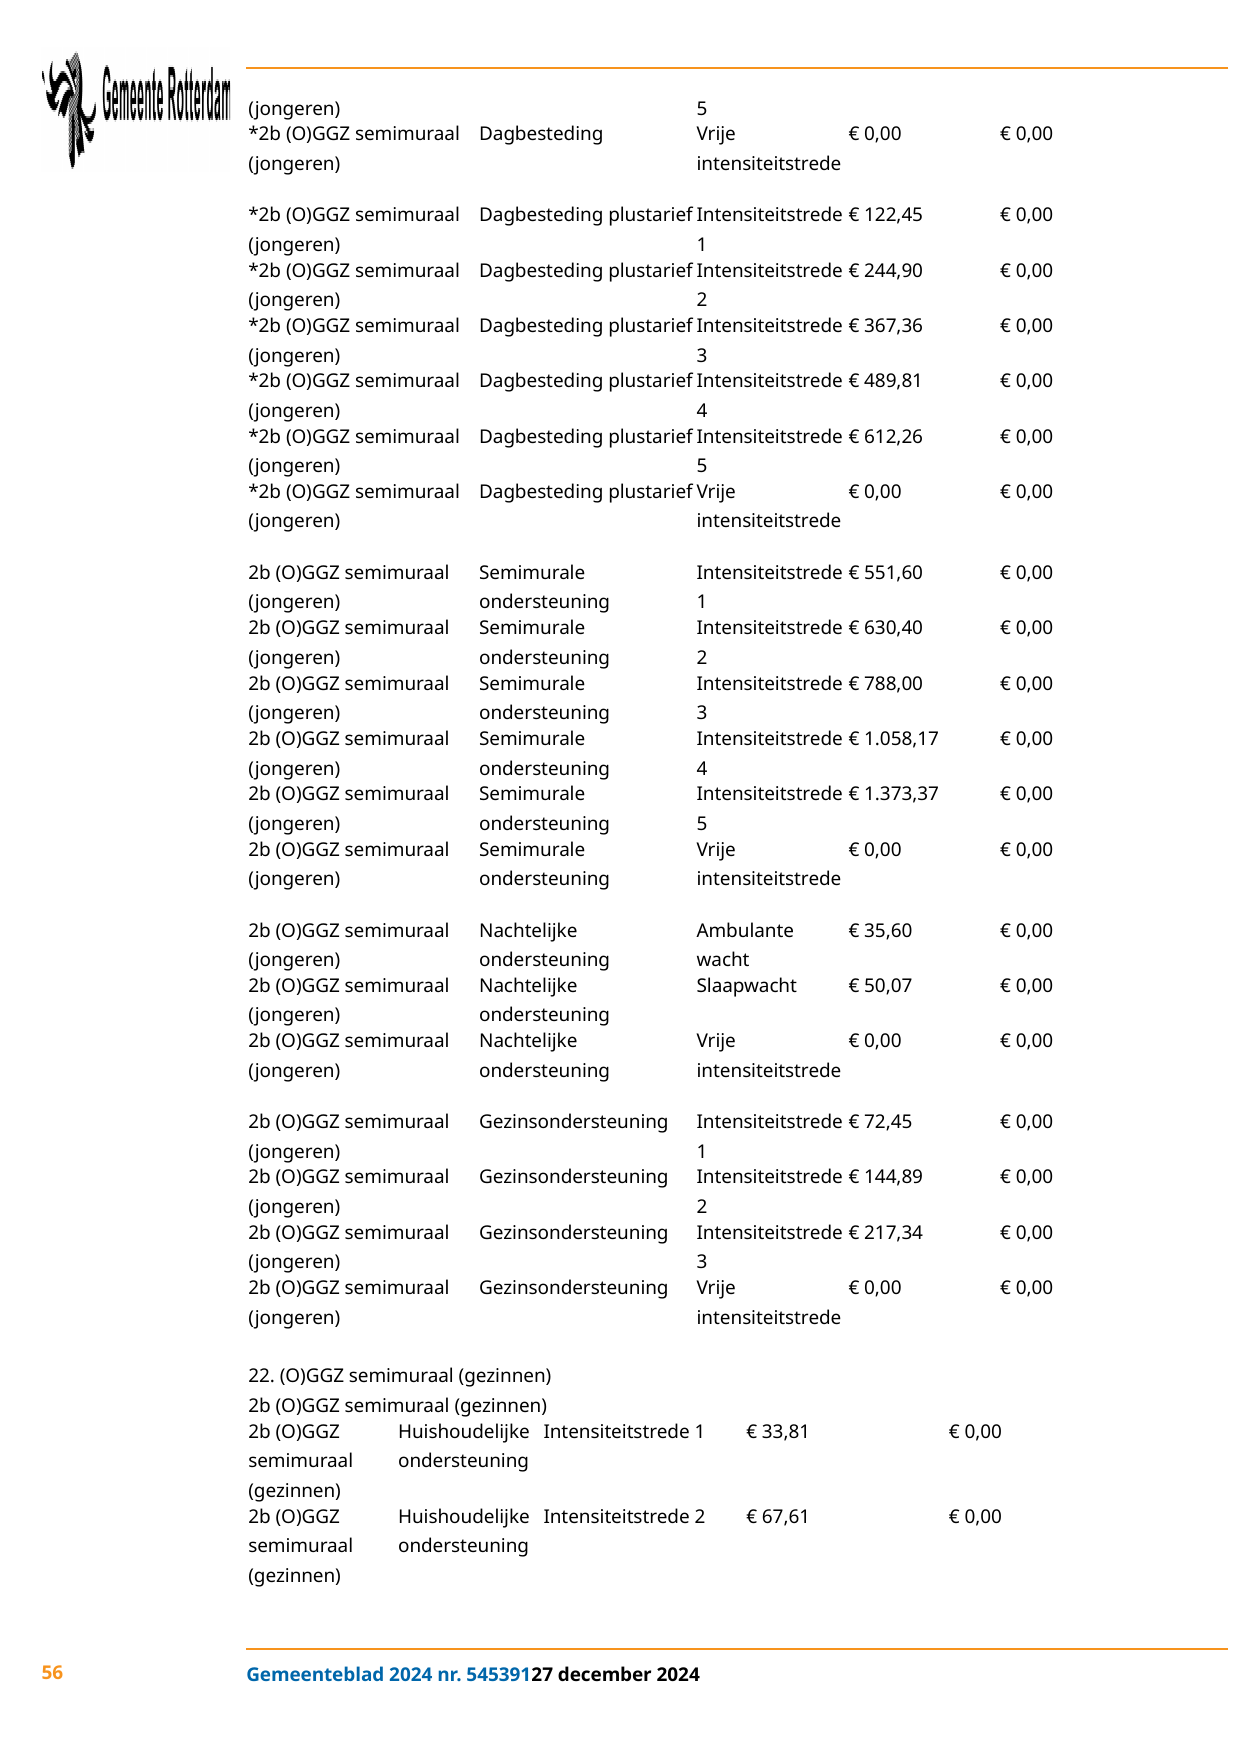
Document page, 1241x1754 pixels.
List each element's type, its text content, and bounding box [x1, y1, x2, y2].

table_cell € 0,00 [1000, 670, 1152, 725]
table_cell Semimurale ondersteuning [479, 615, 696, 670]
table_cell € 0,00 [848, 1028, 1000, 1083]
table_cell € 0,00 [848, 836, 1000, 891]
table_cell € 0,00 [1000, 1274, 1152, 1330]
table_cell Dagbesteding plustarief [479, 312, 696, 367]
table_cell € 0,00 [1000, 121, 1152, 176]
table_cell 2b (O)GGZ semimuraal (jongeren) [248, 1109, 479, 1164]
table_cell € 122,45 [848, 202, 1000, 257]
table_cell 2b (O)GGZ semimuraal (jongeren) [248, 1164, 479, 1219]
table_cell 2b (O)GGZ semimuraal (jongeren) [248, 780, 479, 836]
table_cell [248, 176, 848, 202]
table_cell € 1.373,37 [848, 780, 1000, 836]
table_cell € 67,61 [746, 1503, 949, 1588]
table_cell € 217,34 [848, 1219, 1000, 1274]
table_cell Ambulante wacht [696, 917, 848, 972]
table_cell Intensiteitstrede 5 [696, 423, 848, 478]
table_cell € 244,90 [848, 257, 1000, 312]
table_cell € 0,00 [1000, 615, 1152, 670]
table_cell 2b (O)GGZ semimuraal (jongeren) [248, 559, 479, 614]
table_cell Intensiteitstrede 4 [696, 725, 848, 780]
table_cell 2b (O)GGZ semimuraal (jongeren) [248, 917, 479, 972]
table_cell Semimurale ondersteuning [479, 725, 696, 780]
table_cell (jongeren) [248, 95, 479, 121]
table_cell Dagbesteding plustarief [479, 202, 696, 257]
table_cell € 788,00 [848, 670, 1000, 725]
table_cell € 367,36 [848, 312, 1000, 367]
table_cell [848, 1083, 1000, 1108]
table_cell [848, 891, 1000, 917]
table_cell € 0,00 [1000, 312, 1152, 367]
table_cell Nachtelijke ondersteuning [479, 917, 696, 972]
table_cell € 0,00 [1000, 423, 1152, 478]
table_cell Semimurale ondersteuning [479, 670, 696, 725]
table_header [645, 1392, 847, 1418]
table_cell € 0,00 [848, 478, 1000, 533]
table_cell € 0,00 [1000, 257, 1152, 312]
table_cell 2b (O)GGZ semimuraal (gezinnen) [248, 1503, 398, 1588]
table_cell Semimurale ondersteuning [479, 780, 696, 836]
table_cell Gezinsondersteuning [479, 1164, 696, 1219]
table_cell Dagbesteding plustarief [479, 368, 696, 423]
table_cell [848, 176, 1000, 202]
table_cell € 50,07 [848, 972, 1000, 1027]
table_cell 2b (O)GGZ semimuraal (jongeren) [248, 670, 479, 725]
table_cell Intensiteitstrede 2 [696, 257, 848, 312]
table_cell Nachtelijke ondersteuning [479, 1028, 696, 1083]
table_cell Vrije intensiteitstrede [696, 1028, 848, 1083]
table_cell Dagbesteding plustarief [479, 257, 696, 312]
table_cell 2b (O)GGZ semimuraal (jongeren) [248, 615, 479, 670]
table_cell Vrije intensiteitstrede [696, 1274, 848, 1330]
table_cell Intensiteitstrede 1 [696, 1109, 848, 1164]
table_cell € 33,81 [746, 1418, 949, 1503]
table_cell [1000, 176, 1152, 202]
table_cell *2b (O)GGZ semimuraal (jongeren) [248, 121, 479, 176]
table_cell Gezinsondersteuning [479, 1109, 696, 1164]
table_cell € 0,00 [1000, 368, 1152, 423]
table_cell Vrije intensiteitstrede [696, 836, 848, 891]
table_cell € 0,00 [1000, 1109, 1152, 1164]
table_cell [248, 1083, 848, 1108]
table_cell € 0,00 [1000, 972, 1152, 1027]
table_cell Vrije intensiteitstrede [696, 121, 848, 176]
table_cell 2b (O)GGZ semimuraal (jongeren) [248, 1274, 479, 1330]
table_header 2b (O)GGZ semimuraal (gezinnen) [248, 1392, 645, 1418]
table_cell € 0,00 [949, 1418, 1152, 1503]
table_cell 2b (O)GGZ semimuraal (jongeren) [248, 836, 479, 891]
table_cell € 630,40 [848, 615, 1000, 670]
table_cell Intensiteitstrede 5 [696, 780, 848, 836]
table_cell Huishoudelijke ondersteuning [398, 1418, 543, 1503]
table_cell € 0,00 [1000, 1219, 1152, 1274]
table_cell € 0,00 [1000, 202, 1152, 257]
table_cell € 0,00 [1000, 478, 1152, 533]
table_cell € 144,89 [848, 1164, 1000, 1219]
table_cell Nachtelijke ondersteuning [479, 972, 696, 1027]
table_cell *2b (O)GGZ semimuraal (jongeren) [248, 257, 479, 312]
table_cell 2b (O)GGZ semimuraal (jongeren) [248, 725, 479, 780]
table_header [848, 1392, 1050, 1418]
table_cell € 35,60 [848, 917, 1000, 972]
table_cell € 0,00 [1000, 725, 1152, 780]
table_cell € 612,26 [848, 423, 1000, 478]
table_cell € 1.058,17 [848, 725, 1000, 780]
table_cell € 0,00 [1000, 1164, 1152, 1219]
table_cell Intensiteitstrede 4 [696, 368, 848, 423]
table_cell Huishoudelijke ondersteuning [398, 1503, 543, 1588]
table_cell Dagbesteding plustarief [479, 423, 696, 478]
table_cell 2b (O)GGZ semimuraal (jongeren) [248, 1219, 479, 1274]
table_cell [1000, 1083, 1152, 1108]
table_cell [848, 534, 1000, 559]
table_cell Slaapwacht [696, 972, 848, 1027]
table_cell € 72,45 [848, 1109, 1000, 1164]
table_cell Gezinsondersteuning [479, 1274, 696, 1330]
picture [41, 47, 231, 172]
table_cell Intensiteitstrede 3 [696, 1219, 848, 1274]
table_cell [1000, 95, 1152, 121]
table_cell € 0,00 [1000, 1028, 1152, 1083]
table_cell 2b (O)GGZ semimuraal (jongeren) [248, 972, 479, 1027]
table_cell Vrije intensiteitstrede [696, 478, 848, 533]
table_cell € 0,00 [848, 1274, 1000, 1330]
table_cell € 551,60 [848, 559, 1000, 614]
table_cell Intensiteitstrede 2 [543, 1503, 746, 1588]
table_cell € 0,00 [848, 121, 1000, 176]
table_cell Dagbesteding [479, 121, 696, 176]
table_cell Intensiteitstrede 2 [696, 615, 848, 670]
table_cell € 0,00 [1000, 836, 1152, 891]
table_cell Intensiteitstrede 1 [696, 559, 848, 614]
table_cell 2b (O)GGZ semimuraal (jongeren) [248, 1028, 479, 1083]
table_cell Intensiteitstrede 1 [696, 202, 848, 257]
table_cell € 0,00 [1000, 780, 1152, 836]
table_cell € 0,00 [949, 1503, 1152, 1588]
table_cell [248, 534, 848, 559]
table_cell Intensiteitstrede 2 [696, 1164, 848, 1219]
table_cell Semimurale ondersteuning [479, 836, 696, 891]
table_cell Semimurale ondersteuning [479, 559, 696, 614]
table_cell Intensiteitstrede 3 [696, 670, 848, 725]
table_cell € 0,00 [1000, 917, 1152, 972]
table_cell € 489,81 [848, 368, 1000, 423]
table_cell Dagbesteding plustarief [479, 478, 696, 533]
table_cell 5 [696, 95, 848, 121]
table_cell *2b (O)GGZ semimuraal (jongeren) [248, 478, 479, 533]
table_cell 2b (O)GGZ semimuraal (gezinnen) [248, 1418, 398, 1503]
table_cell Intensiteitstrede 1 [543, 1418, 746, 1503]
table_cell [479, 95, 696, 121]
table_cell [1000, 891, 1152, 917]
table_cell [848, 95, 1000, 121]
table_cell [248, 891, 848, 917]
table_cell Intensiteitstrede 3 [696, 312, 848, 367]
table_cell *2b (O)GGZ semimuraal (jongeren) [248, 423, 479, 478]
table_cell *2b (O)GGZ semimuraal (jongeren) [248, 312, 479, 367]
table_cell [1000, 534, 1152, 559]
table_cell *2b (O)GGZ semimuraal (jongeren) [248, 368, 479, 423]
table_cell Gezinsondersteuning [479, 1219, 696, 1274]
table_cell € 0,00 [1000, 559, 1152, 614]
text 22. (O)GGZ semimuraal (gezinnen) [248, 1362, 1152, 1388]
table_cell *2b (O)GGZ semimuraal (jongeren) [248, 202, 479, 257]
